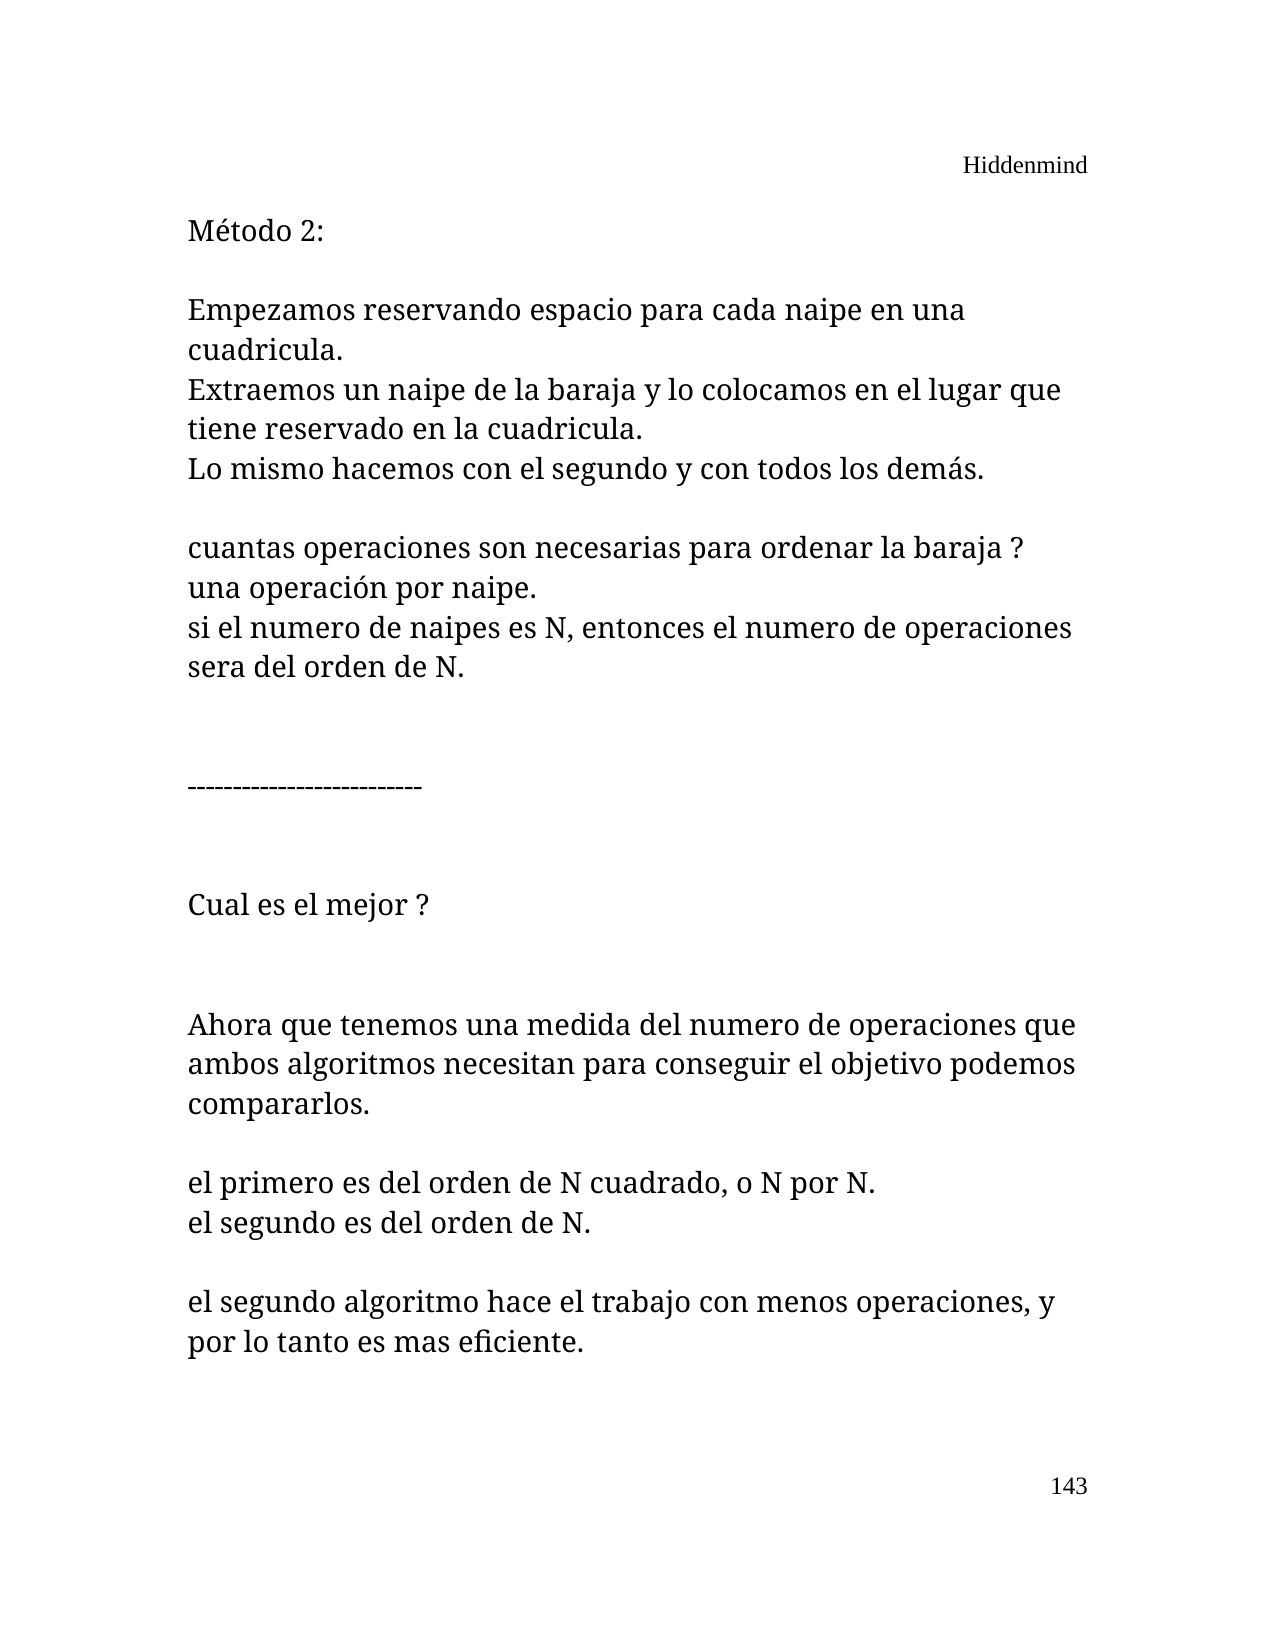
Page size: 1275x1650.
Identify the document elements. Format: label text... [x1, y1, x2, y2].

text el segundo es del orden de N. [187, 1202, 1087, 1242]
text Ahora que tenemos una medida del numero de operaciones que ambos algoritmos necesitan para conseguir el objetivo podemos compararlos. [187, 1004, 1087, 1123]
text Cual es el mejor ? [187, 885, 1087, 924]
text Empezamos reservando espacio para cada naipe en una cuadricula. [187, 289, 1087, 369]
text -------------------------- [187, 766, 1087, 805]
text Extraemos un naipe de la baraja y lo colocamos en el lugar que tiene reservado en la cuadricula. [187, 369, 1087, 448]
text una operación por naipe. [187, 567, 1087, 607]
text Método 2: [187, 210, 1087, 250]
text si el numero de naipes es N, entonces el numero de operaciones sera del orden de N. [187, 607, 1087, 686]
text cuantas operaciones son necesarias para ordenar la baraja ? [187, 527, 1087, 567]
text el segundo algoritmo hace el trabajo con menos operaciones, y por lo tanto es mas eficiente. [187, 1282, 1087, 1361]
text el primero es del orden de N cuadrado, o N por N. [187, 1162, 1087, 1202]
text Lo mismo hacemos con el segundo y con todos los demás. [187, 448, 1087, 488]
